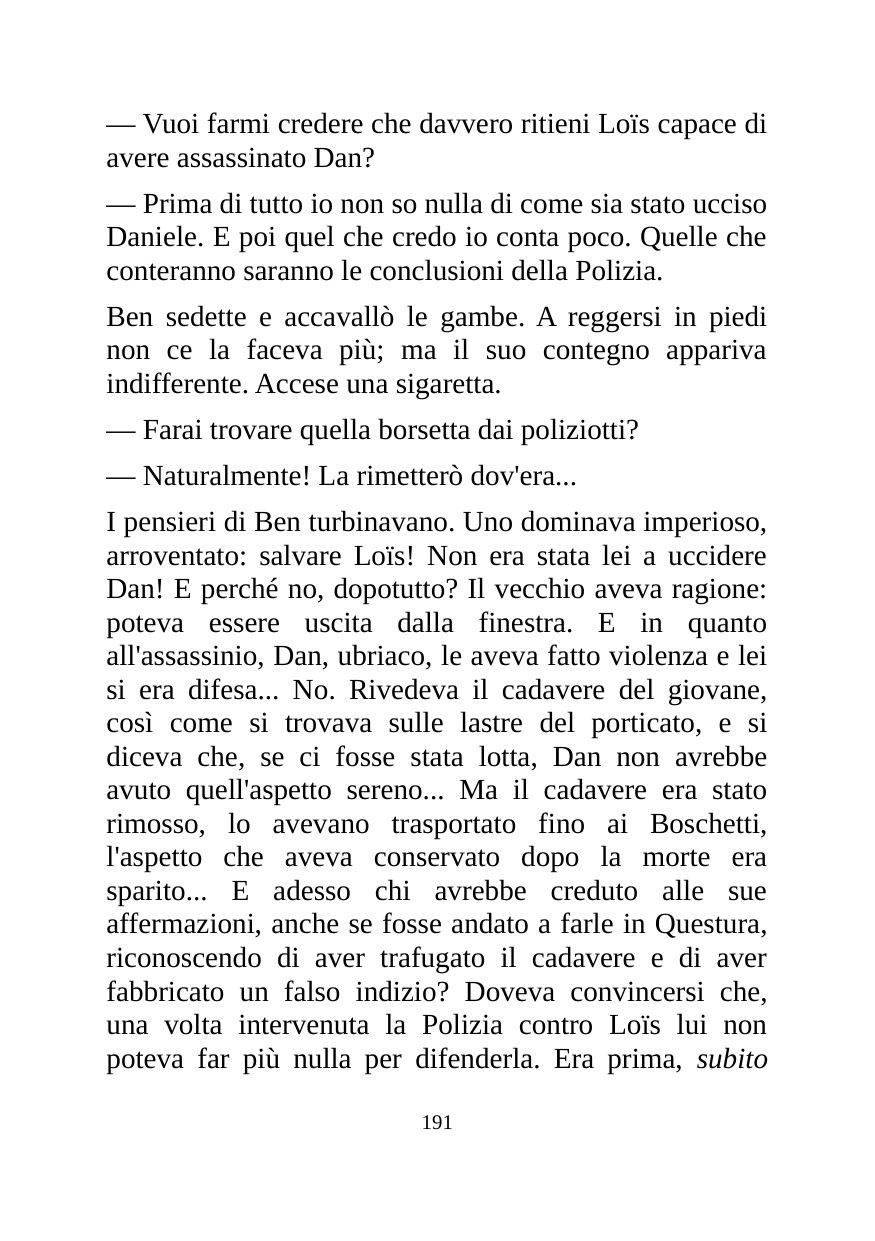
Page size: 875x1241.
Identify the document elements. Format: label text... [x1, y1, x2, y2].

text I pensieri di Ben turbinavano. Uno dominava imperioso, arroventato: salvare Loïs! Non era stata lei a uccidere Dan! E perché no, dopotutto? Il vecchio aveva ragione: poteva essere uscita dalla finestra. E in quanto all'assassinio, Dan, ubriaco, le aveva fatto violenza e lei si era difesa... No. Rivedeva il cadavere del giovane, così come si trovava sulle lastre del porticato, e si diceva che, se ci fosse stata lotta, Dan non avrebbe avuto quell'aspetto sereno... Ma il cadavere era stato rimosso, lo avevano trasportato fino ai Boschetti, l'aspetto che aveva conservato dopo la morte era sparito... E adesso chi avrebbe creduto alle sue affermazioni, anche se fosse andato a farle in Questura, riconoscendo di aver trafugato il cadavere e di aver fabbricato un falso indizio? Doveva convincersi che, una volta intervenuta la Polizia contro Loïs lui non poteva far più nulla per difenderla. Era prima, subito [106, 504, 768, 1074]
text Ben sedette e accavallò le gambe. A reggersi in piedi non ce la faceva più; ma il suo contegno appariva indifferente. Accese una sigaretta. [106, 299, 768, 399]
text — Farai trovare quella borsetta dai poliziotti? [106, 412, 768, 446]
text — Vuoi farmi credere che davvero ritieni Loïs capace di avere assassinato Dan? [106, 106, 768, 173]
text — Naturalmente! La rimetterò dov'era... [106, 458, 768, 492]
text — Prima di tutto io non so nulla di come sia stato ucciso Daniele. E poi quel che credo io conta poco. Quelle che conteranno saranno le conclusioni della Polizia. [106, 186, 768, 286]
